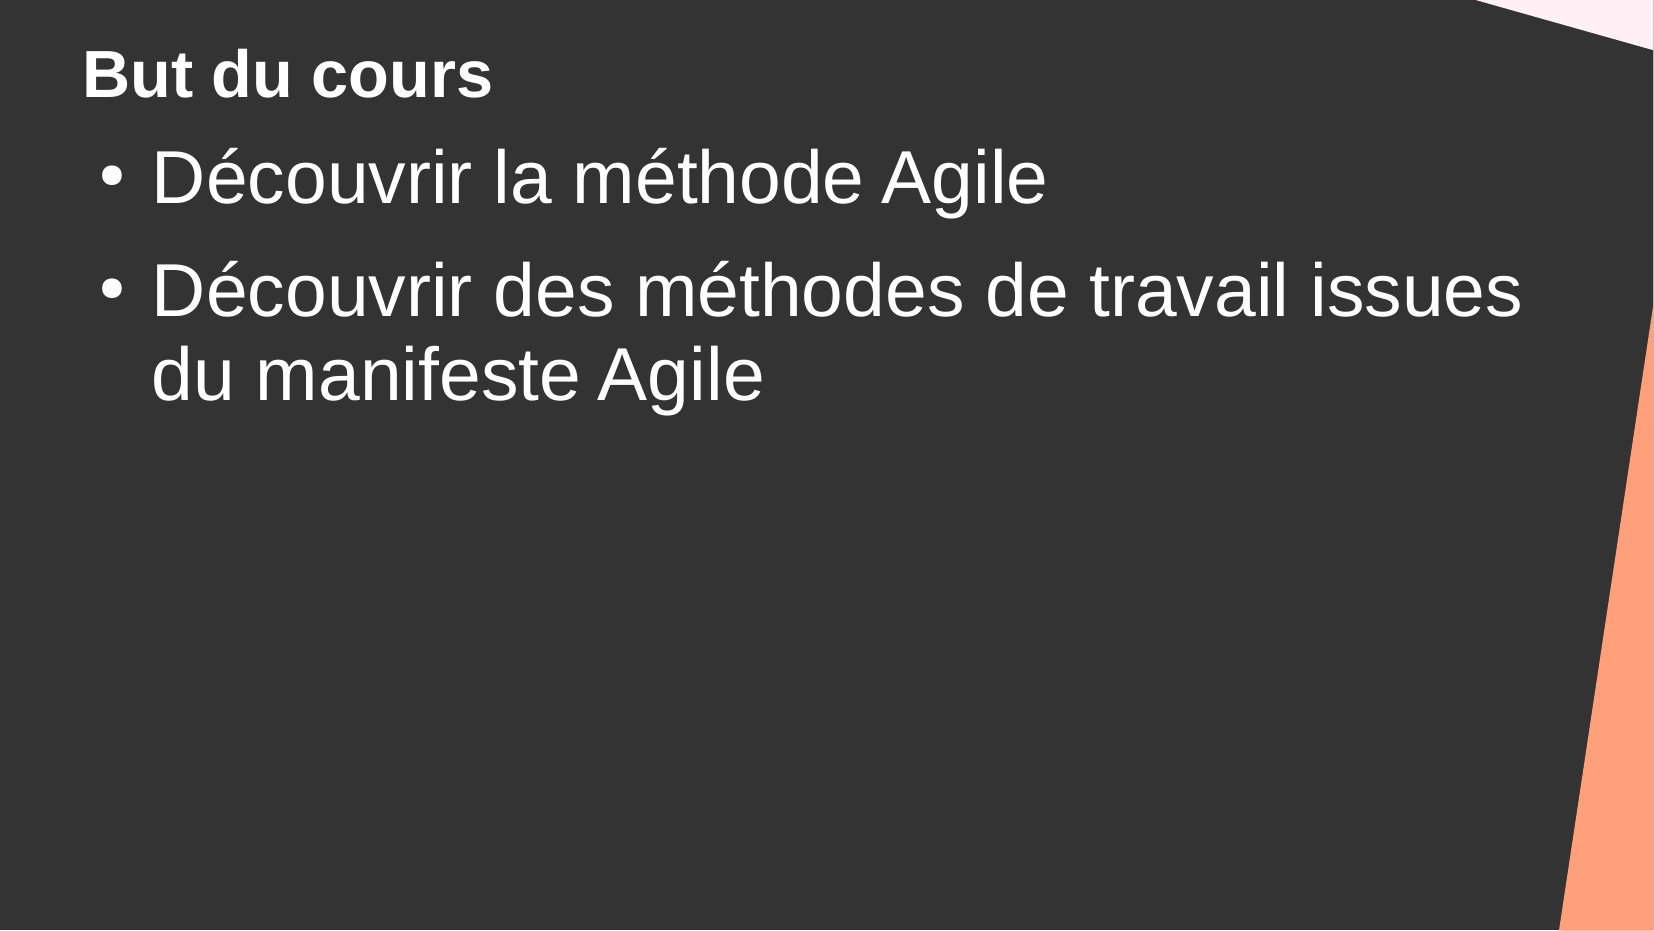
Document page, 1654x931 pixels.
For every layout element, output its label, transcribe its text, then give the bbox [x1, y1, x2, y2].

text_box [1558, 300, 1654, 931]
title But du cours [82, 37, 1571, 122]
text_box [1475, 0, 1654, 51]
list Découvrir la méthode Agile Découvrir des méthodes de travail issues du manifeste Agile [80, 135, 1560, 762]
